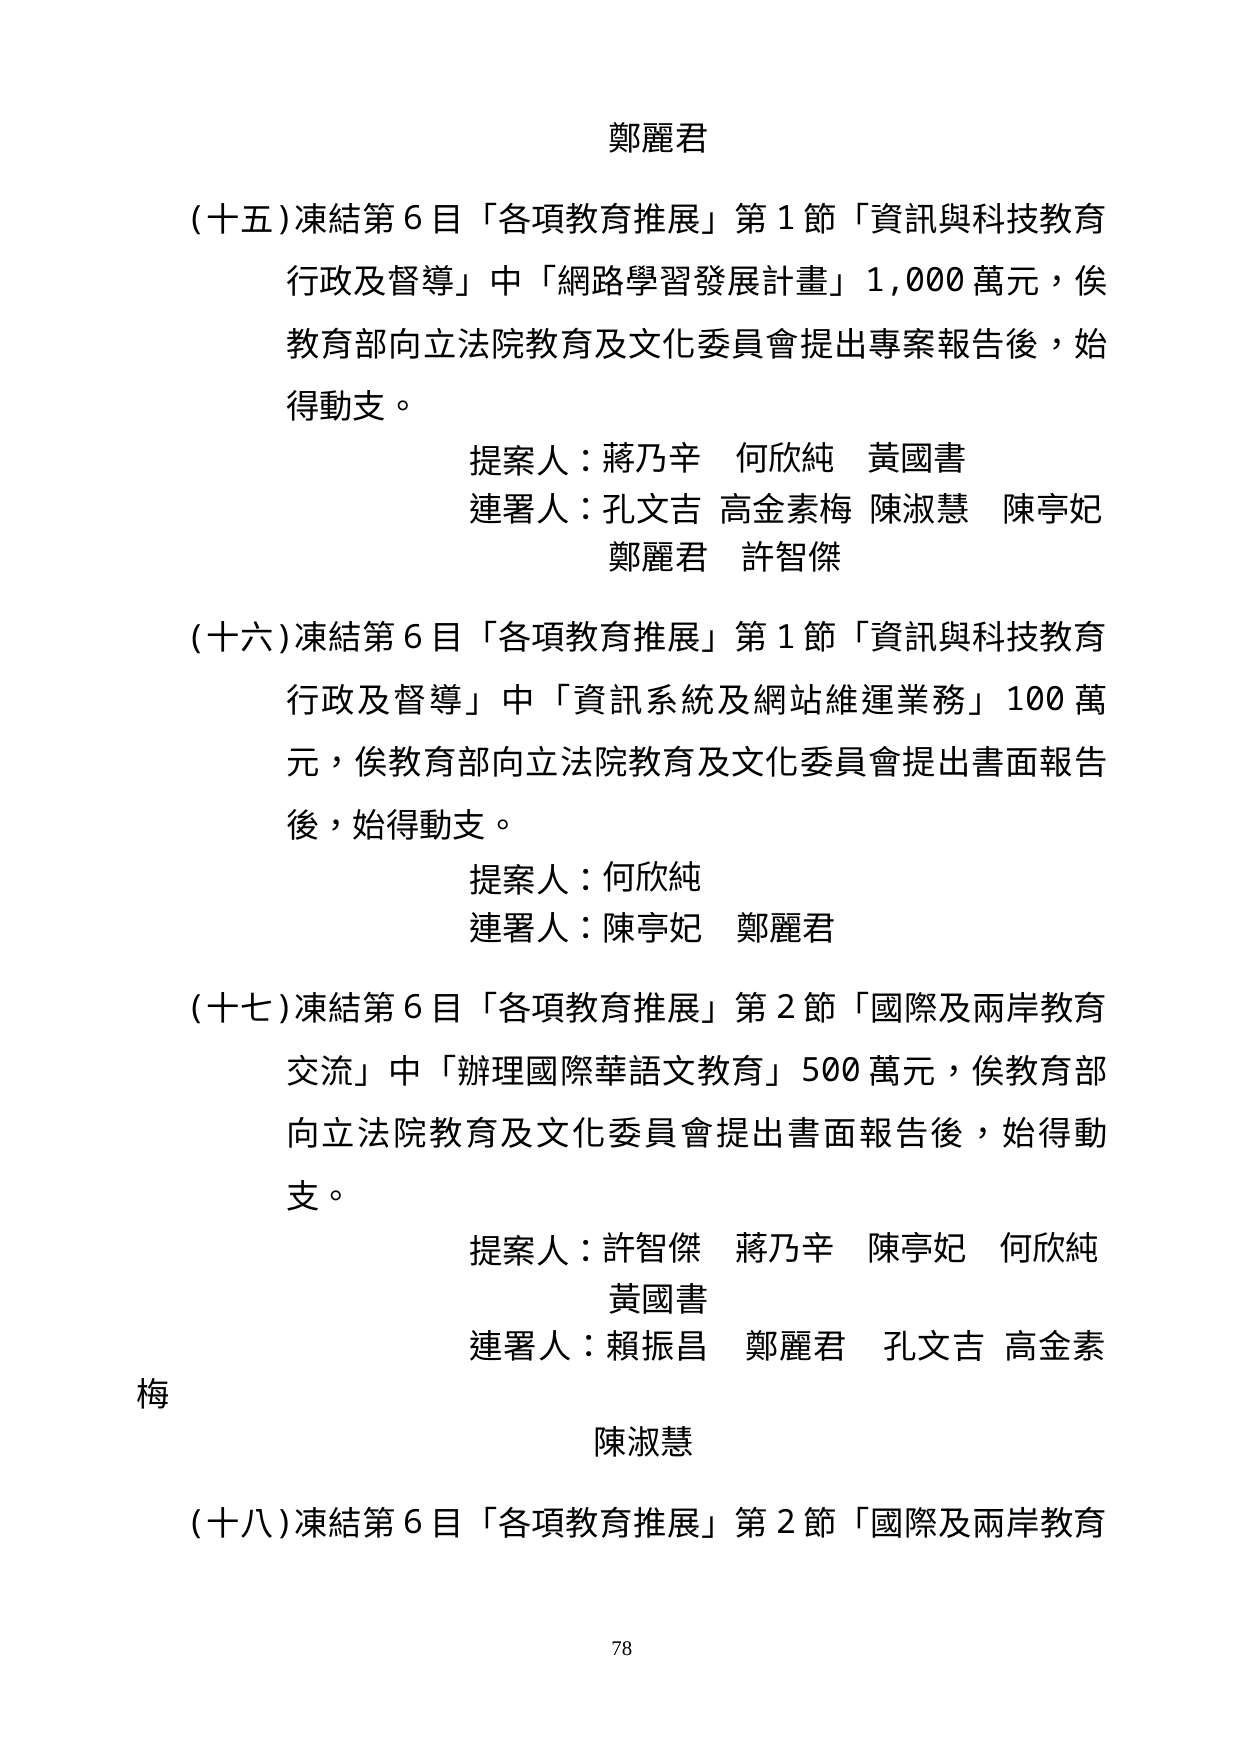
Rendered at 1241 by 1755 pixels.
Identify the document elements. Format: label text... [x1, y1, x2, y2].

text 連署人：賴振昌 鄭麗君 孔文吉 高金素梅 [136, 1321, 1107, 1416]
text (十五)凍結第6目「各項教育推展」第1節「資訊與科技教育行政及督導」中「網路學習發展計畫」1,000萬元，俟教育部向立法院教育及文化委員會提出專案報告後，始得動支。 [186, 185, 1107, 435]
text 提案人：蔣乃辛 何欣純 黃國書 [136, 435, 1107, 483]
text 提案人：許智傑 蔣乃辛 陳亭妃 何欣純 [136, 1225, 1107, 1273]
text (十八)凍結第6目「各項教育推展」第2節「國際及兩岸教育 [186, 1489, 1107, 1552]
text 鄭麗君 [136, 112, 1107, 160]
text 鄭麗君 許智傑 [136, 531, 1107, 579]
text 陳淑慧 [136, 1416, 1107, 1464]
text (十七)凍結第6目「各項教育推展」第2節「國際及兩岸教育交流」中「辦理國際華語文教育」500萬元，俟教育部向立法院教育及文化委員會提出書面報告後，始得動支。 [186, 975, 1107, 1225]
text 連署人：孔文吉 高金素梅 陳淑慧 陳亭妃 [136, 483, 1107, 531]
text 提案人：何欣純 [136, 854, 1107, 902]
text 連署人：陳亭妃 鄭麗君 [136, 902, 1107, 950]
text (十六)凍結第6目「各項教育推展」第1節「資訊與科技教育行政及督導」中「資訊系統及網站維運業務」100萬元，俟教育部向立法院教育及文化委員會提出書面報告後，始得動支。 [186, 604, 1107, 854]
text 黃國書 [136, 1273, 1107, 1321]
